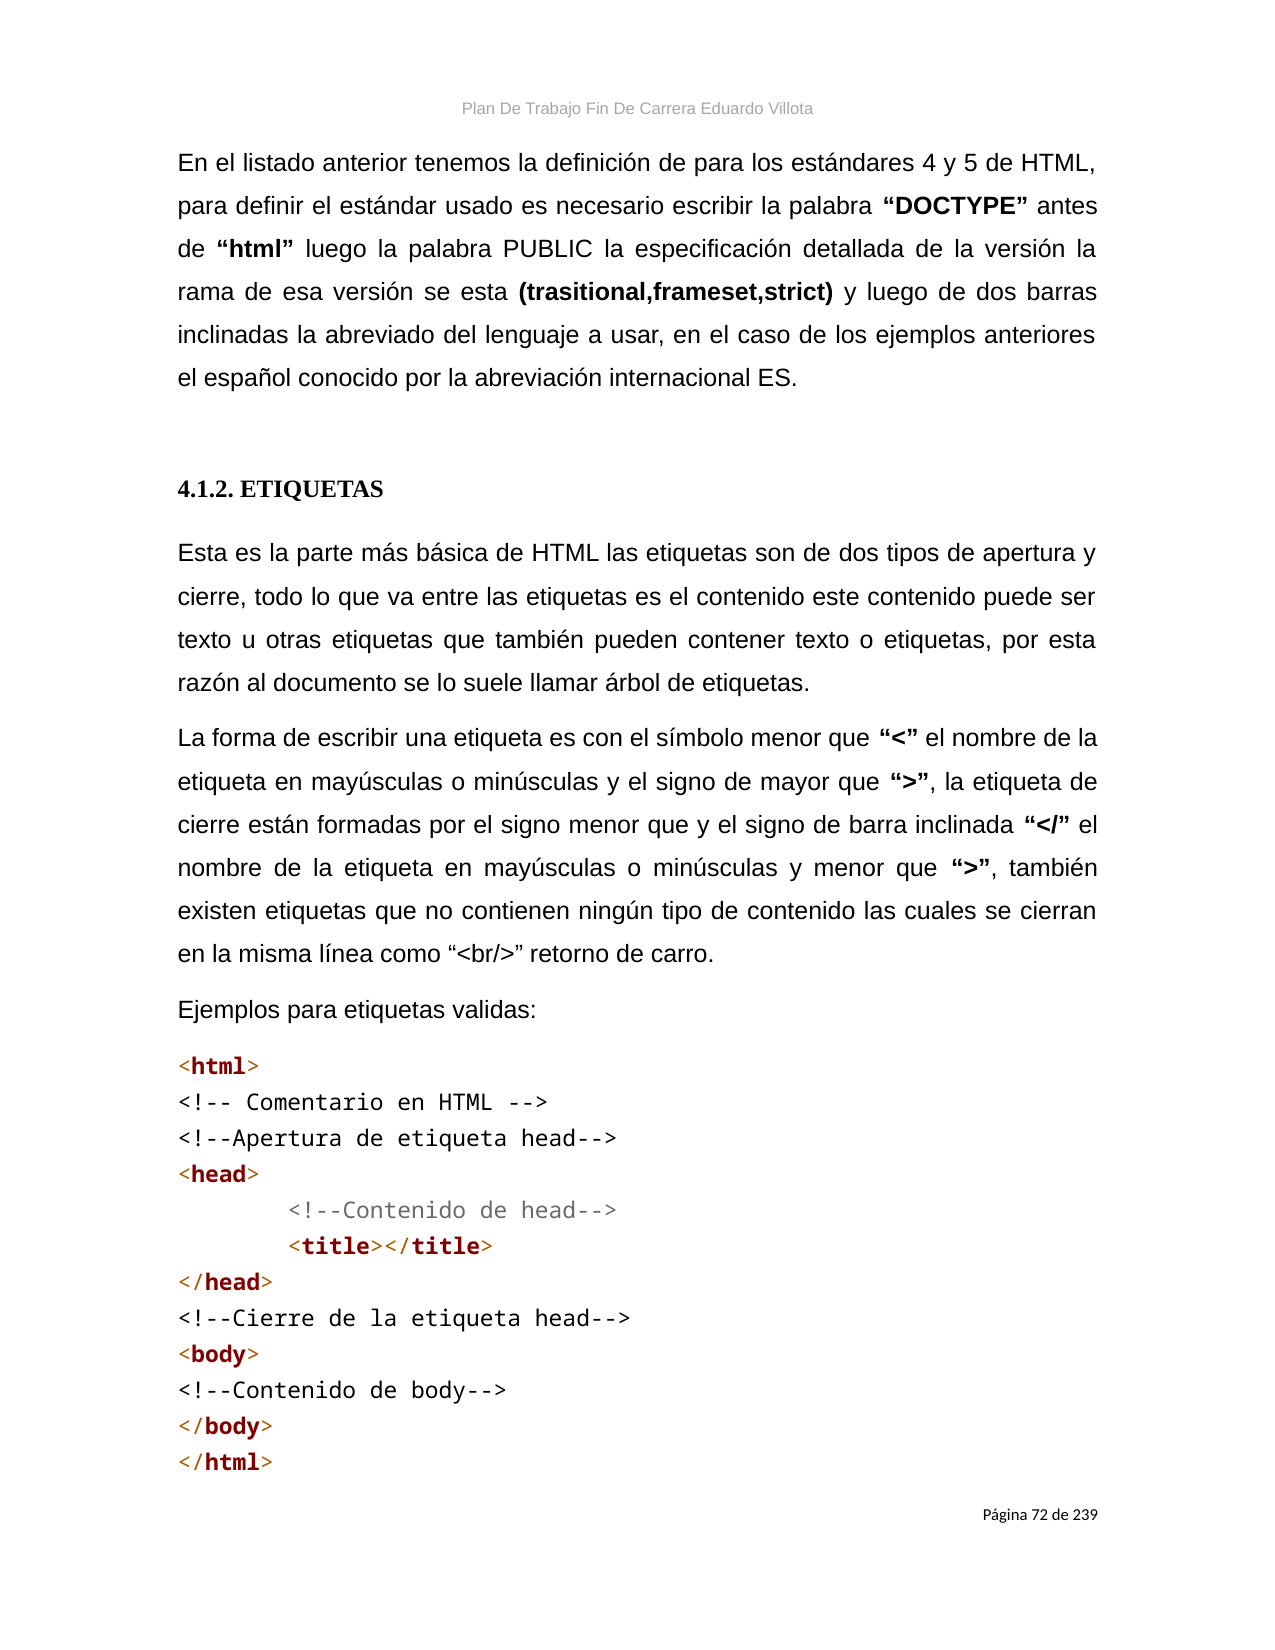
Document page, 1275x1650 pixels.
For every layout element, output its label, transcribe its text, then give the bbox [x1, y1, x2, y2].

text <title></title> [177, 1230, 1098, 1261]
text Ejemplos para etiquetas validas: [177, 995, 1098, 1023]
text </head> [177, 1266, 1098, 1297]
text <body> [177, 1338, 1098, 1369]
text <!--Contenido de head--> [177, 1194, 1098, 1225]
text <!--Apertura de etiqueta head--> [177, 1122, 1098, 1153]
text Esta es la parte más básica de HTML las etiquetas son de dos tipos de apertura y cierre, todo lo que va entre las etiquetas es el contenido este contenido puede ser texto u otras etiquetas que también pueden contener texto o etiquetas, por esta razón al documento se lo suele llamar árbol de etiquetas. [177, 538, 1098, 697]
text La forma de escribir una etiqueta es con el símbolo menor que “<” el nombre de la etiqueta en mayúsculas o minúsculas y el signo de mayor que “>”, la etiqueta de cierre están formadas por el signo menor que y el signo de barra inclinada “</” el nombre de la etiqueta en mayúsculas o minúsculas y menor que “>”, también existen etiquetas que no contienen ningún tipo de contenido las cuales se cierran en la misma línea como “<br/>” retorno de carro. [177, 723, 1098, 968]
text <!-- Comentario en HTML --> [177, 1086, 1098, 1117]
text <!--Cierre de la etiqueta head--> [177, 1302, 1098, 1333]
text <html> [177, 1050, 1098, 1082]
text En el listado anterior tenemos la definición de para los estándares 4 y 5 de HTML, para definir el estándar usado es necesario escribir la palabra “DOCTYPE” antes de “html” luego la palabra PUBLIC la especificación detallada de la versión la rama de esa versión se esta (trasitional,frameset,strict) y luego de dos barras inclinadas la abreviado del lenguaje a usar, en el caso de los ejemplos anteriores el español conocido por la abreviación internacional ES. [177, 148, 1098, 392]
text 4.1.2. ETIQUETAS [177, 474, 1098, 503]
text </body> [177, 1410, 1098, 1441]
text <!--Contenido de body--> [177, 1374, 1098, 1405]
text <head> [177, 1158, 1098, 1189]
text </html> [177, 1446, 1098, 1477]
